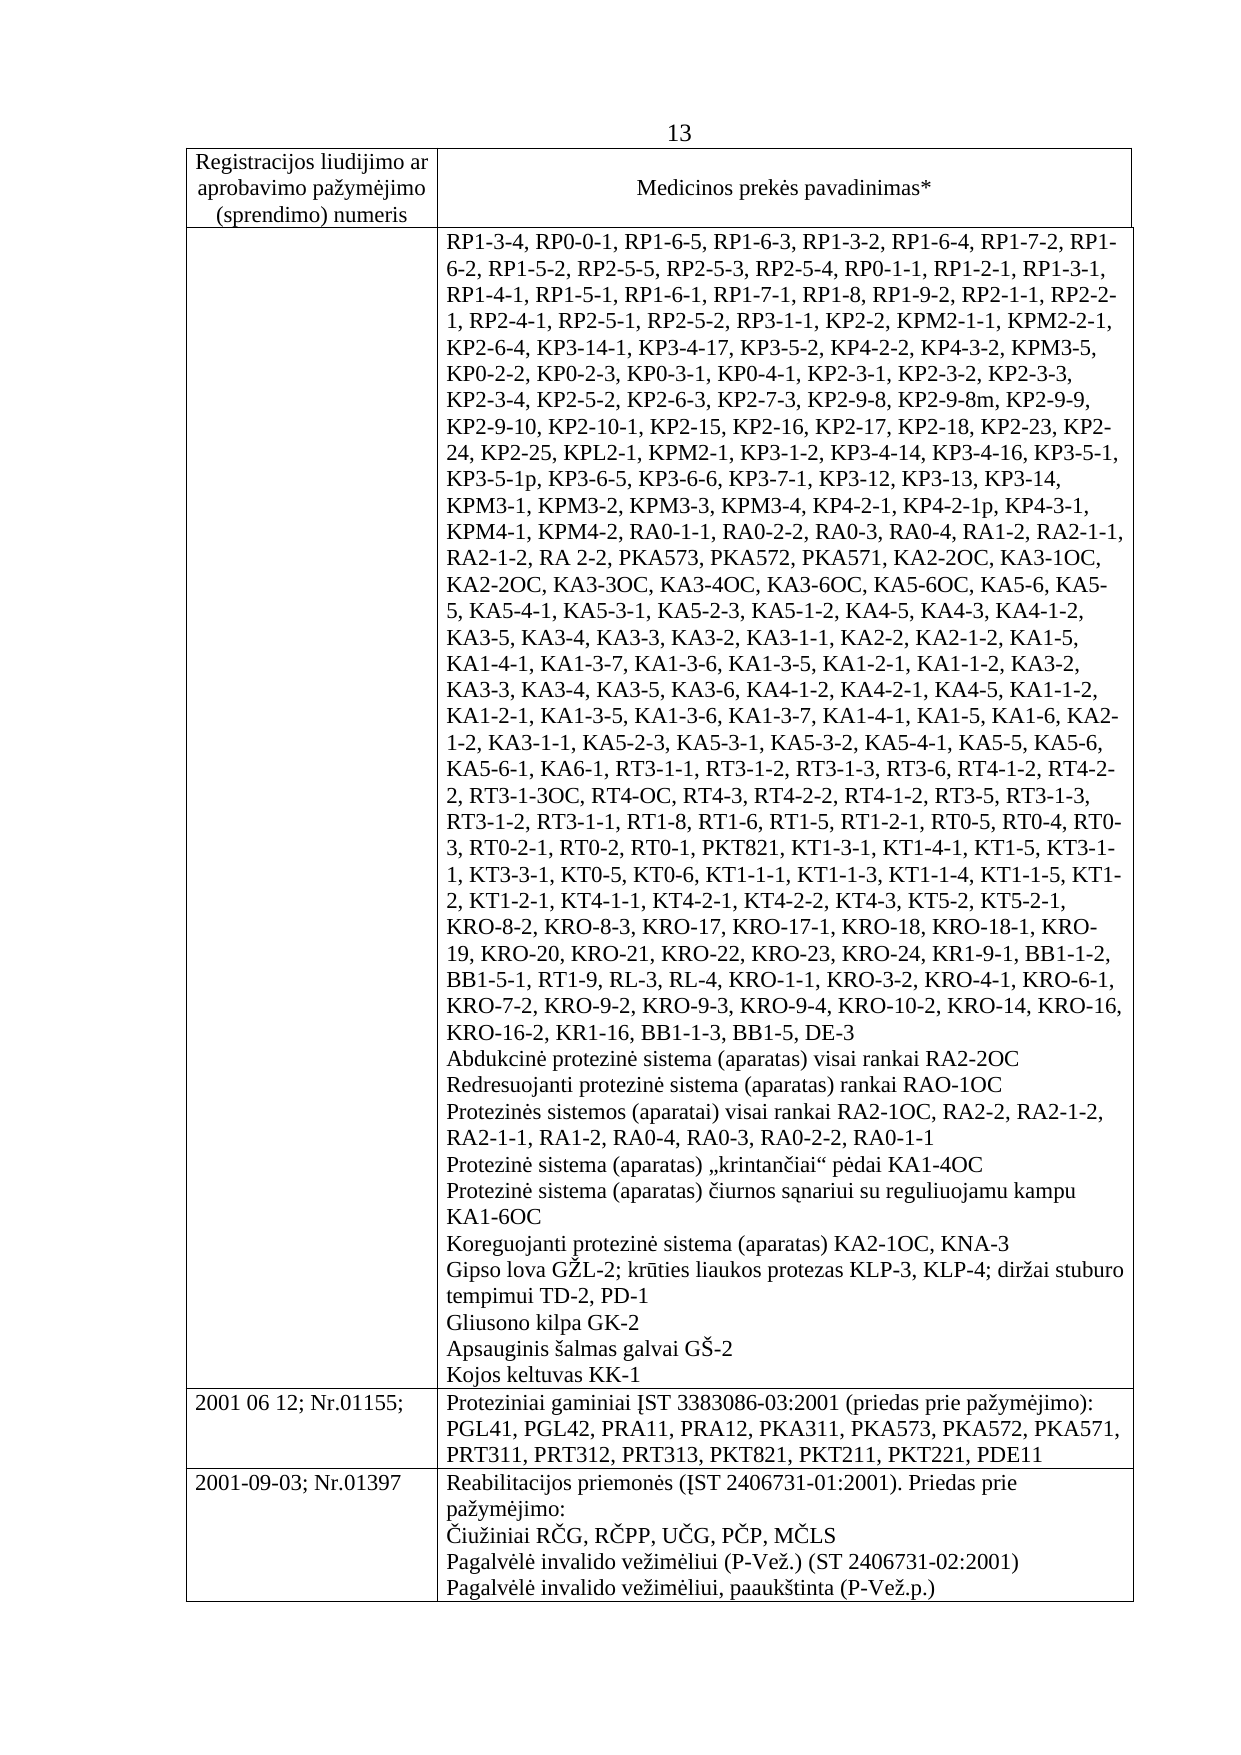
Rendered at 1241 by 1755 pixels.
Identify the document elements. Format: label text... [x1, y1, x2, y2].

table_cell Proteziniai gaminiai ĮST 3383086-03:2001 (priedas prie pažymėjimo): PGL41, PGL42, PRA11, PRA12, PKA311, PKA573, PKA572, PKA571, PRT311, PRT312, PRT313, PKT821, PKT211, PKT221, PDE11 [438, 1389, 1133, 1468]
table_cell [177, 1468, 186, 1601]
table_cell RP1-3-4, RP0-0-1, RP1-6-5, RP1-6-3, RP1-3-2, RP1-6-4, RP1-7-2, RP1-6-2, RP1-5-2, RP2-5-5, RP2-5-3, RP2-5-4, RP0-1-1, RP1-2-1, RP1-3-1, RP1-4-1, RP1-5-1, RP1-6-1, RP1-7-1, RP1-8, RP1-9-2, RP2-1-1, RP2-2-1, RP2-4-1, RP2-5-1, RP2-5-2, RP3-1-1, KP2-2, KPM2-1-1, KPM2-2-1, KP2-6-4, KP3-14-1, KP3-4-17, KP3-5-2, KP4-2-2, KP4-3-2, KPM3-5, KP0-2-2, KP0-2-3, KP0-3-1, KP0-4-1, KP2-3-1, KP2-3-2, KP2-3-3, KP2-3-4, KP2-5-2, KP2-6-3, KP2-7-3, KP2-9-8, KP2-9-8m, KP2-9-9, KP2-9-10, KP2-10-1, KP2-15, KP2-16, KP2-17, KP2-18, KP2-23, KP2-24, KP2-25, KPL2-1, KPM2-1, KP3-1-2, KP3-4-14, KP3-4-16, KP3-5-1, KP3-5-1p, KP3-6-5, KP3-6-6, KP3-7-1, KP3-12, KP3-13, KP3-14, KPM3-1, KPM3-2, KPM3-3, KPM3-4, KP4-2-1, KP4-2-1p, KP4-3-1, KPM4-1, KPM4-2, RA0-1-1, RA0-2-2, RA0-3, RA0-4, RA1-2, RA2-1-1, RA2-1-2, RA 2-2, PKA573, PKA572, PKA571, KA2-2OC, KA3-1OC, KA2-2OC, KA3-3OC, KA3-4OC, KA3-6OC, KA5-6OC, KA5-6, KA5-5, KA5-4-1, KA5-3-1, KA5-2-3, KA5-1-2, KA4-5, KA4-3, KA4-1-2, KA3-5, KA3-4, KA3-3, KA3-2, KA3-1-1, KA2-2, KA2-1-2, KA1-5, KA1-4-1, KA1-3-7, KA1-3-6, KA1-3-5, KA1-2-1, KA1-1-2, KA3-2, KA3-3, KA3-4, KA3-5, KA3-6, KA4-1-2, KA4-2-1, KA4-5, KA1-1-2, KA1-2-1, KA1-3-5, KA1-3-6, KA1-3-7, KA1-4-1, KA1-5, KA1-6, KA2-1-2, KA3-1-1, KA5-2-3, KA5-3-1, KA5-3-2, KA5-4-1, KA5-5, KA5-6, KA5-6-1, KA6-1, RT3-1-1, RT3-1-2, RT3-1-3, RT3-6, RT4-1-2, RT4-2-2, RT3-1-3OC, RT4-OC, RT4-3, RT4-2-2, RT4-1-2, RT3-5, RT3-1-3, RT3-1-2, RT3-1-1, RT1-8, RT1-6, RT1-5, RT1-2-1, RT0-5, RT0-4, RT0-3, RT0-2-1, RT0-2, RT0-1, PKT821, KT1-3-1, KT1-4-1, KT1-5, KT3-1-1, KT3-3-1, KT0-5, KT0-6, KT1-1-1, KT1-1-3, KT1-1-4, KT1-1-5, KT1-2, KT1-2-1, KT4-1-1, KT4-2-1, KT4-2-2, KT4-3, KT5-2, KT5-2-1, KRO-8-2, KRO-8-3, KRO-17, KRO-17-1, KRO-18, KRO-18-1, KRO-19, KRO-20, KRO-21, KRO-22, KRO-23, KRO-24, KR1-9-1, BB1-1-2, BB1-5-1, RT1-9, RL-3, RL-4, KRO-1-1, KRO-3-2, KRO-4-1, KRO-6-1, KRO-7-2, KRO-9-2, KRO-9-3, KRO-9-4, KRO-10-2, KRO-14, KRO-16, KRO-16-2, KR1-16, BB1-1-3, BB1-5, DE-3 Abdukcinė protezinė sistema (aparatas) visai rankai RA2-2OC Redresuojanti protezinė sistema (aparatas) rankai RAO-1OC Protezinės sistemos (aparatai) visai rankai RA2-1OC, RA2-2, RA2-1-2, RA2-1-1, RA1-2, RA0-4, RA0-3, RA0-2-2, RA0-1-1 Protezinė sistema (aparatas) „krintančiai“ pėdai KA1-4OC Protezinė sistema (aparatas) čiurnos sąnariui su reguliuojamu kampu KA1-6OC Koreguojanti protezinė sistema (aparatas) KA2-1OC, KNA-3 Gipso lova GŽL-2; krūties liaukos protezas KLP-3, KLP-4; diržai stuburo tempimui TD-2, PD-1 Gliusono kilpa GK-2 Apsauginis šalmas galvai GŠ-2 Kojos keltuvas KK-1 [438, 228, 1133, 1388]
table_header [177, 148, 186, 227]
table_cell [177, 227, 186, 1388]
table_cell 2001 06 12; Nr.01155; [187, 1389, 437, 1468]
table_header Medicinos prekės pavadinimas* [438, 149, 1131, 227]
table_cell [177, 1388, 186, 1468]
table_header Registracijos liudijimo ar aprobavimo pažymėjimo (sprendimo) numeris [187, 149, 437, 227]
table_cell Reabilitacijos priemonės (ĮST 2406731-01:2001). Priedas prie pažymėjimo: Čiužiniai RČG, RČPP, UČG, PČP, MČLS Pagalvėlė invalido vežimėliui (P-Vež.) (ST 2406731-02:2001) Pagalvėlė invalido vežimėliui, paaukštinta (P-Vež.p.) [438, 1469, 1133, 1601]
table_cell 2001-09-03; Nr.01397 [187, 1469, 437, 1601]
table_cell [187, 228, 437, 1388]
